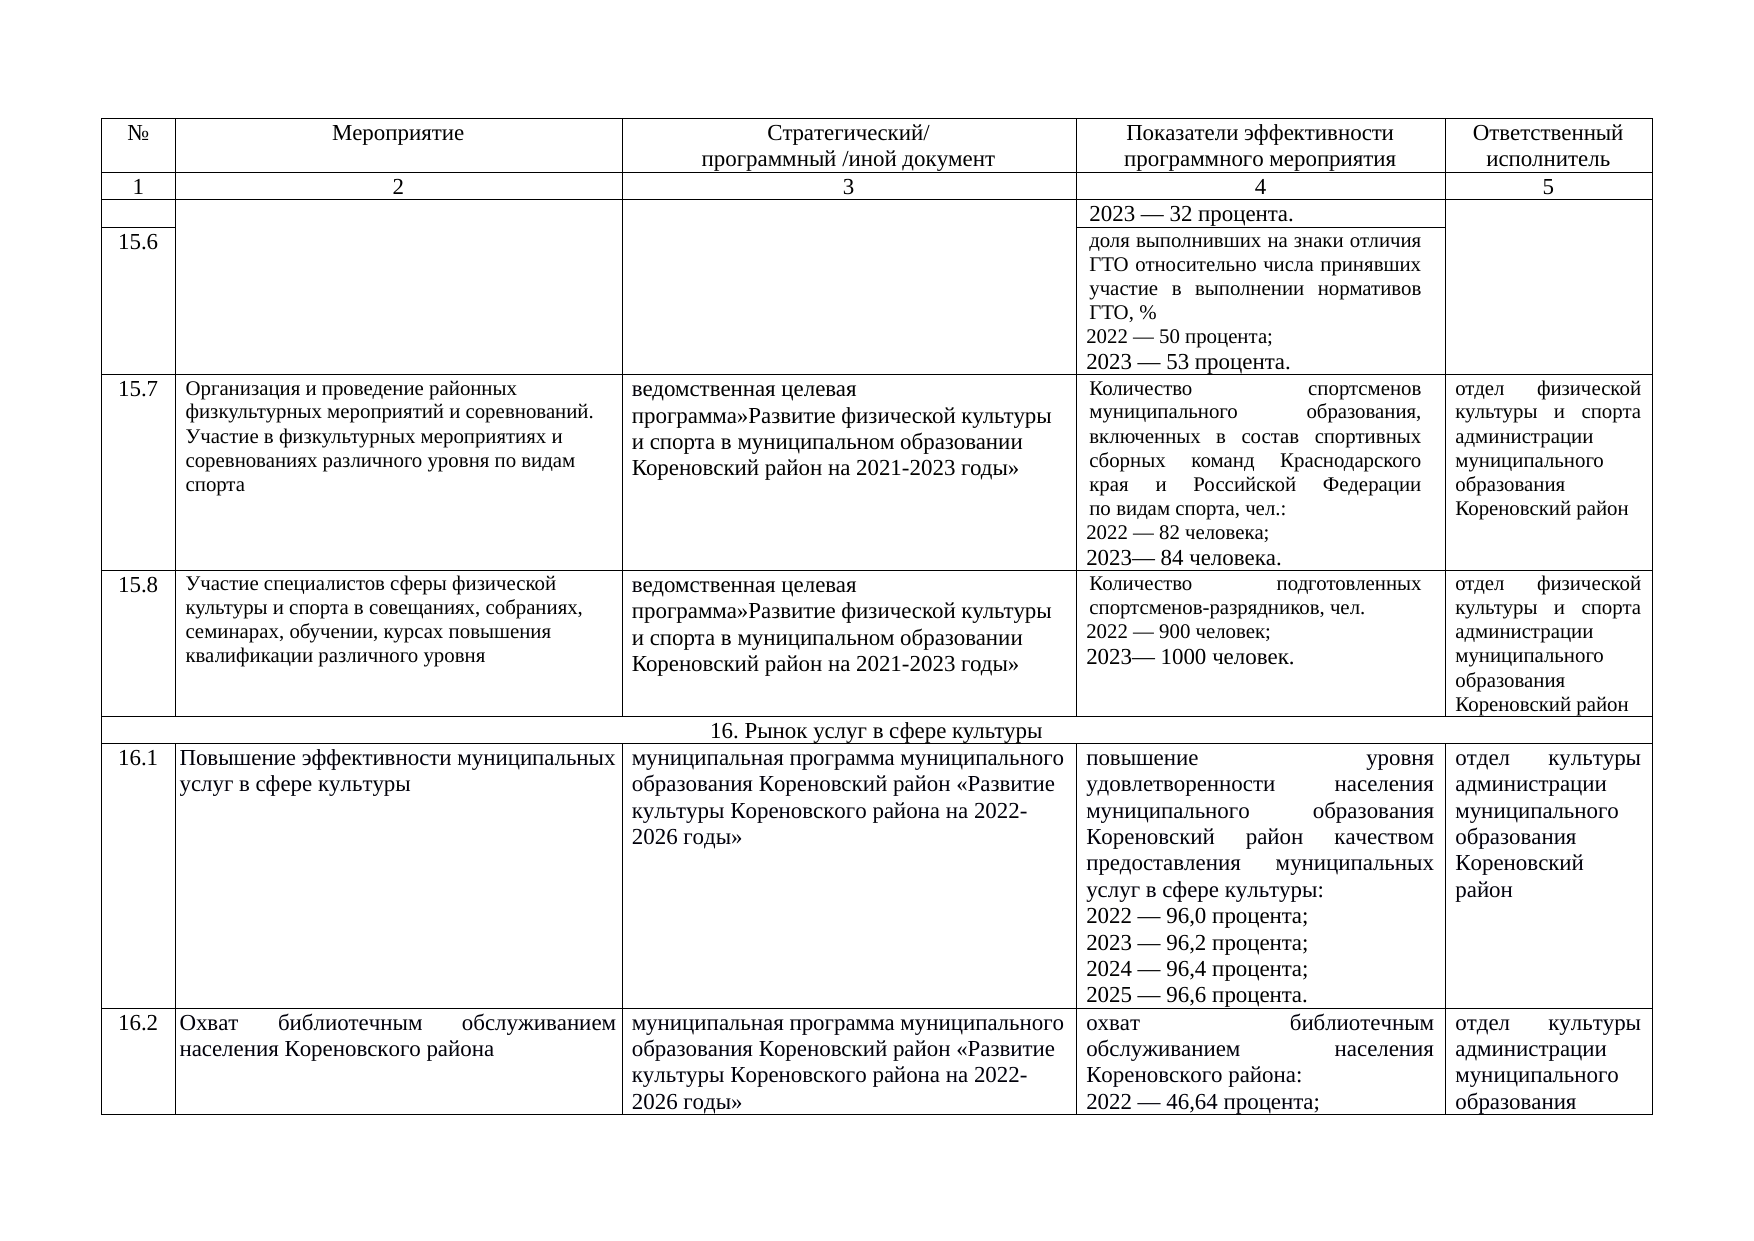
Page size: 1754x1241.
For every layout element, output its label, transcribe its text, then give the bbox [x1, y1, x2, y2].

table_header Ответственный исполнитель [1446, 119, 1652, 172]
table_cell отдел культуры администрации муниципального образования Кореновский район [1446, 744, 1652, 1008]
table_cell 16.2 [102, 1009, 175, 1114]
table_cell 15.8 [102, 571, 175, 716]
table_cell 1 [102, 173, 175, 199]
table_cell [1446, 200, 1652, 374]
table_cell отдел физической культуры и спорта администрации муниципального образования Кореновский район [1446, 571, 1652, 716]
table_cell повышение уровня удовлетворенности населения муниципального образования Кореновский район качеством предоставления муниципальных услуг в сфере культуры: 2022 — 96,0 процента; 2023 — 96,2 процента; 2024 — 96,4 процента; 2025 — 96,6 процента. [1077, 744, 1445, 1008]
table_cell 2 [176, 173, 622, 199]
table_cell Участие специалистов сферы физической культуры и спорта в совещаниях, собраниях, семинарах, обучении, курсах повышения квалификации различного уровня [176, 571, 622, 716]
table_cell ведомственная целевая программа»Развитие физической культуры и спорта в муниципальном образовании Кореновский район на 2021-2023 годы» [623, 571, 1076, 716]
table_cell охват библиотечным обслуживанием населения Кореновского района: 2022 — 46,64 процента; [1077, 1009, 1445, 1114]
table_cell отдел культуры администрации муниципального образования [1446, 1009, 1652, 1114]
table_cell доля выполнивших на знаки отличия ГТО относительно числа принявших участие в выполнении нормативов ГТО, % 2022 — 50 процента; 2023 — 53 процента. [1077, 228, 1445, 374]
table_header Показатели эффективности программного мероприятия [1077, 119, 1445, 172]
table_header Мероприятие [176, 119, 622, 172]
table_cell 15.7 [102, 375, 175, 570]
table_cell ведомственная целевая программа»Развитие физической культуры и спорта в муниципальном образовании Кореновский район на 2021-2023 годы» [623, 375, 1076, 570]
table_cell отдел физической культуры и спорта администрации муниципального образования Кореновский район [1446, 375, 1652, 570]
table_cell муниципальная программа муниципального образования Кореновский район «Развитие культуры Кореновского района на 2022-2026 годы» [623, 744, 1076, 1008]
table_cell Количество спортсменов муниципального образования, включенных в состав спортивных сборных команд Краснодарского края и Российской Федерации по видам спорта, чел.: 2022 — 82 человека; 2023— 84 человека. [1077, 375, 1445, 570]
table_cell [623, 200, 1076, 374]
table_cell 4 [1077, 173, 1445, 199]
table_cell 16.1 [102, 744, 175, 1008]
table_cell [176, 200, 622, 374]
table_cell муниципальная программа муниципального образования Кореновский район «Развитие культуры Кореновского района на 2022-2026 годы» [623, 1009, 1076, 1114]
table_cell Организация и проведение районных физкультурных мероприятий и соревнований. Участие в физкультурных мероприятиях и соревнованиях различного уровня по видам спорта [176, 375, 622, 570]
table_header № [102, 119, 175, 172]
table_header Стратегический/ программный /иной документ [623, 119, 1076, 172]
table_cell 15.6 [102, 228, 175, 374]
table_cell 2023 — 32 процента. [1077, 200, 1445, 227]
table_cell 3 [623, 173, 1076, 199]
table_cell [102, 200, 175, 227]
table_cell 5 [1446, 173, 1652, 199]
table_cell Охват библиотечным обслуживанием населения Кореновского района [176, 1009, 622, 1114]
table_cell Повышение эффективности муниципальных услуг в сфере культуры [176, 744, 622, 1008]
table_cell Количество подготовленных спортсменов-разрядников, чел. 2022 — 900 человек; 2023— 1000 человек. [1077, 571, 1445, 716]
table_cell 16. Рынок услуг в сфере культуры [102, 717, 1652, 743]
